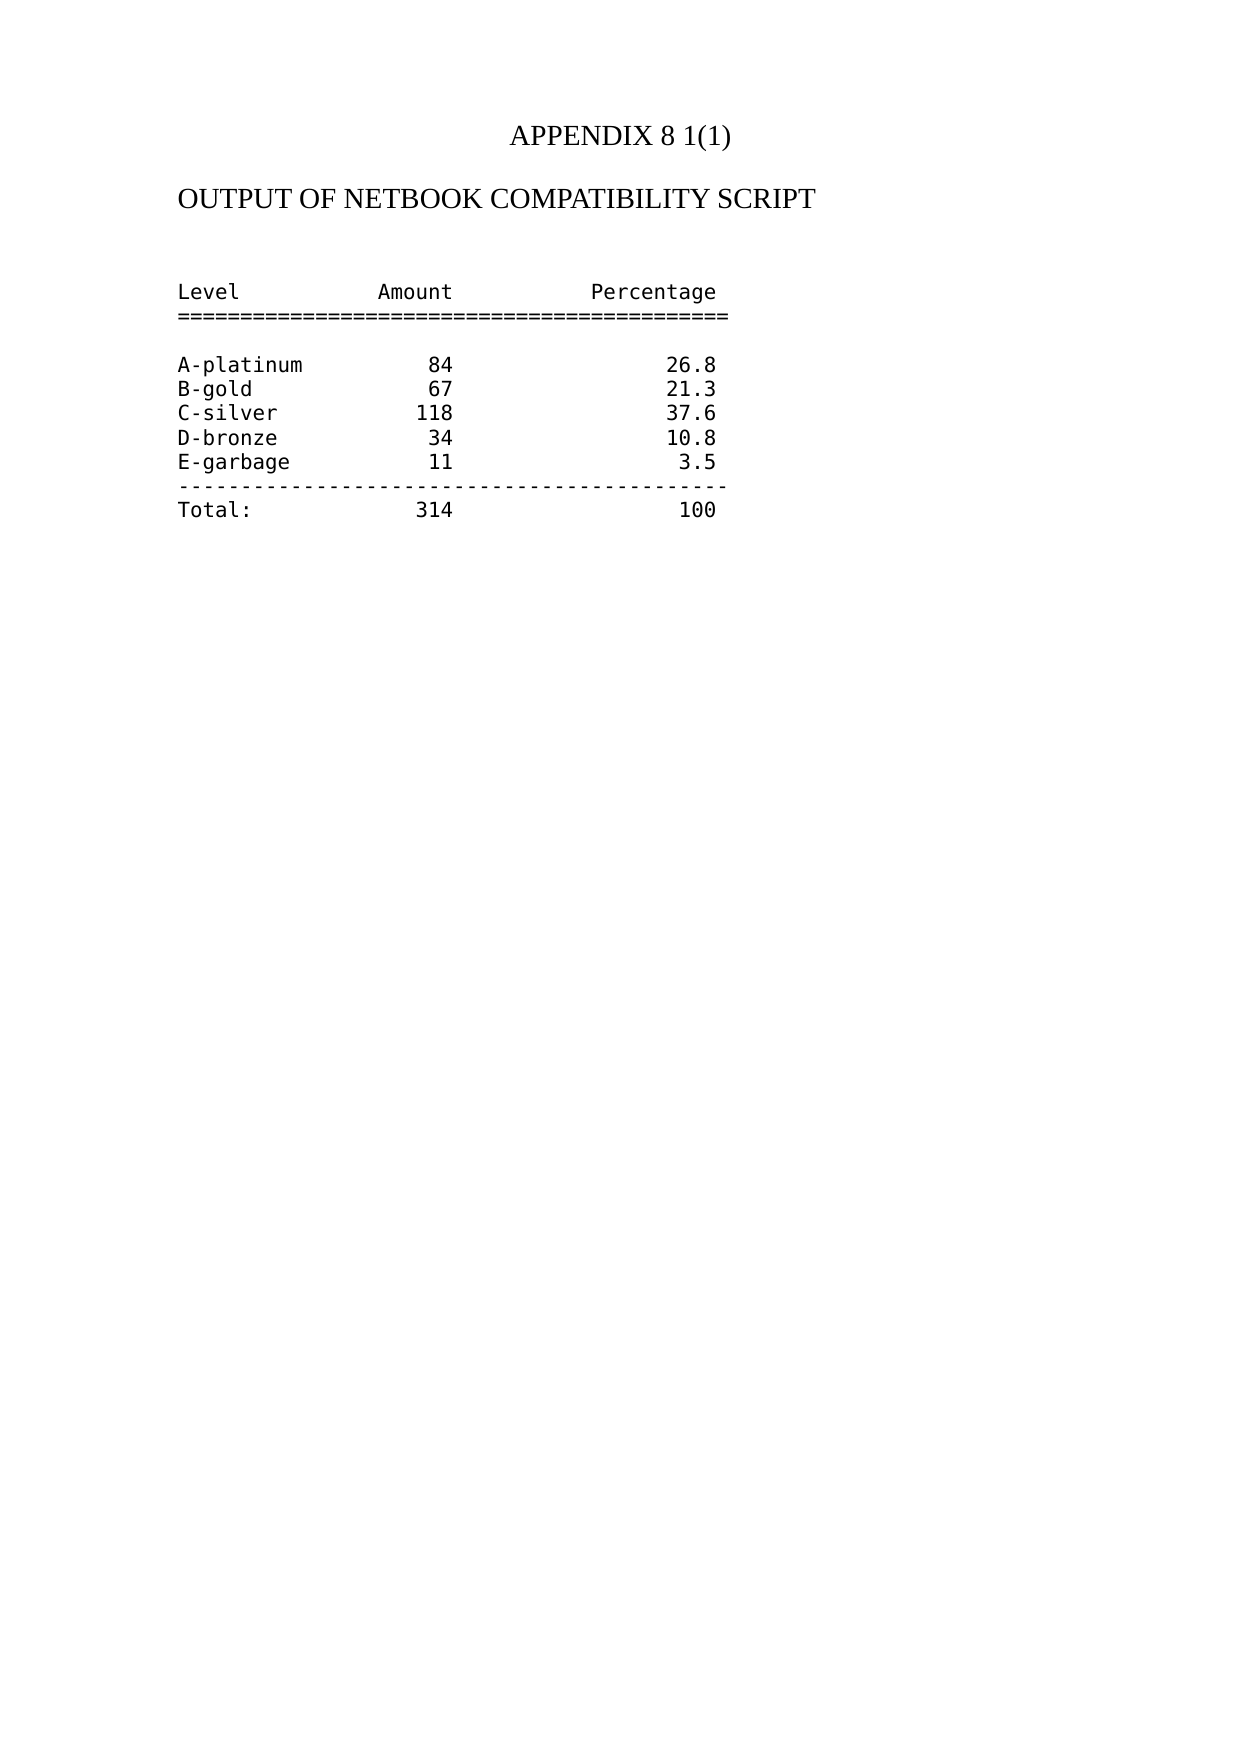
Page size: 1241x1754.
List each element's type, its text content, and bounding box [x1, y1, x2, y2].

text Level Amount Percentage [177, 280, 1063, 304]
text -------------------------------------------- [177, 474, 1063, 498]
text D-bronze 34 10.8 [177, 426, 1063, 450]
text ============================================ [177, 304, 1063, 328]
text OUTPUT OF NETBOOK COMPATIBILITY SCRIPT [177, 181, 1063, 215]
text C-silver 118 37.6 [177, 401, 1063, 426]
text B-gold 67 21.3 [177, 377, 1063, 401]
text E-garbage 11 3.5 [177, 450, 1063, 474]
text A-platinum 84 26.8 [177, 353, 1063, 377]
text Total: 314 100 [177, 498, 1063, 523]
